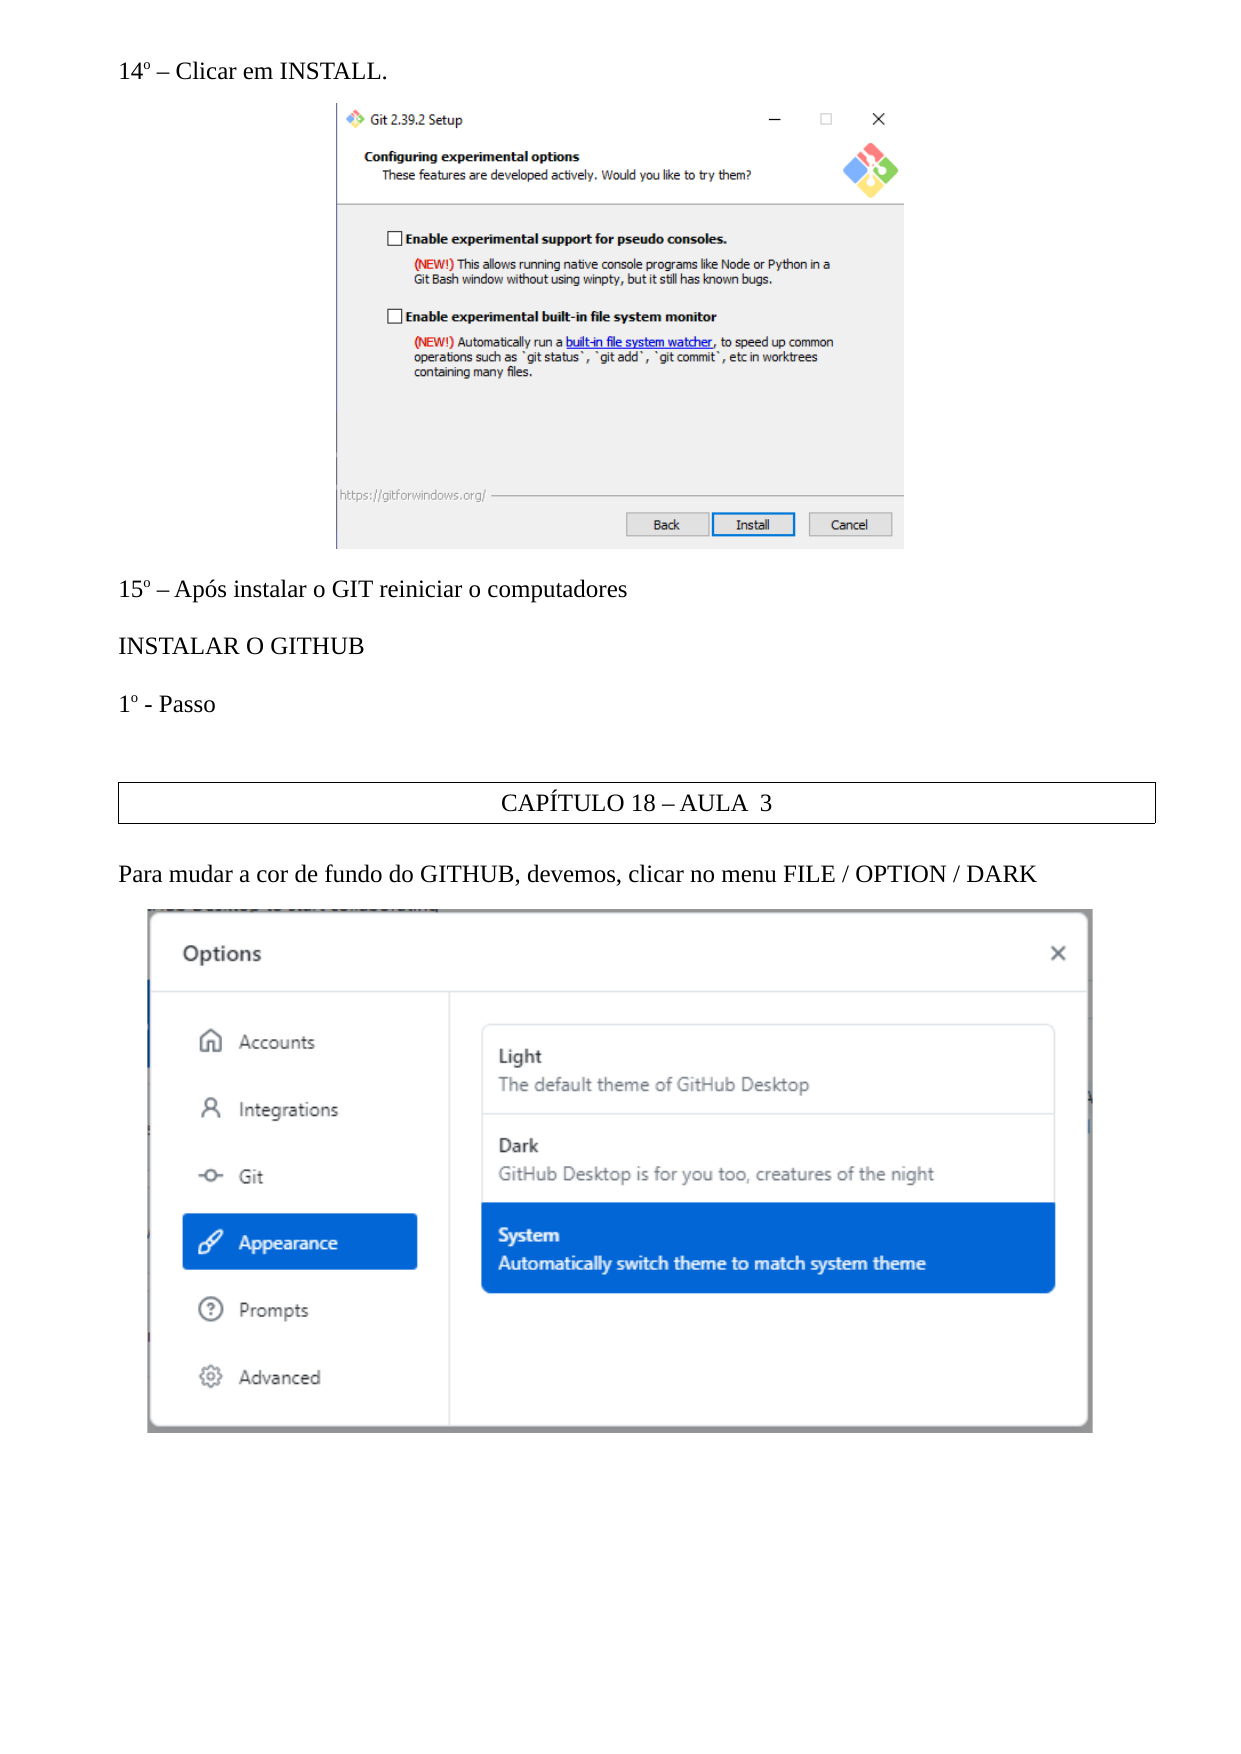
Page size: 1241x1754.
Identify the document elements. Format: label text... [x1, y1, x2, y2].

picture [336, 103, 904, 549]
picture [147, 909, 1093, 1433]
text Para mudar a cor de fundo do GITHUB, devemos, clicar no menu FILE / OPTION / DARK [118, 859, 1122, 887]
table_header CAPÍTULO 18 – AULA 3 [119, 783, 1155, 823]
text 1o - Passo [118, 689, 1122, 717]
text 15o – Após instalar o GIT reiniciar o computadores [118, 574, 1122, 602]
text 14o – Clicar em INSTALL. [118, 56, 1122, 85]
text INSTALAR O GITHUB [118, 631, 1122, 660]
